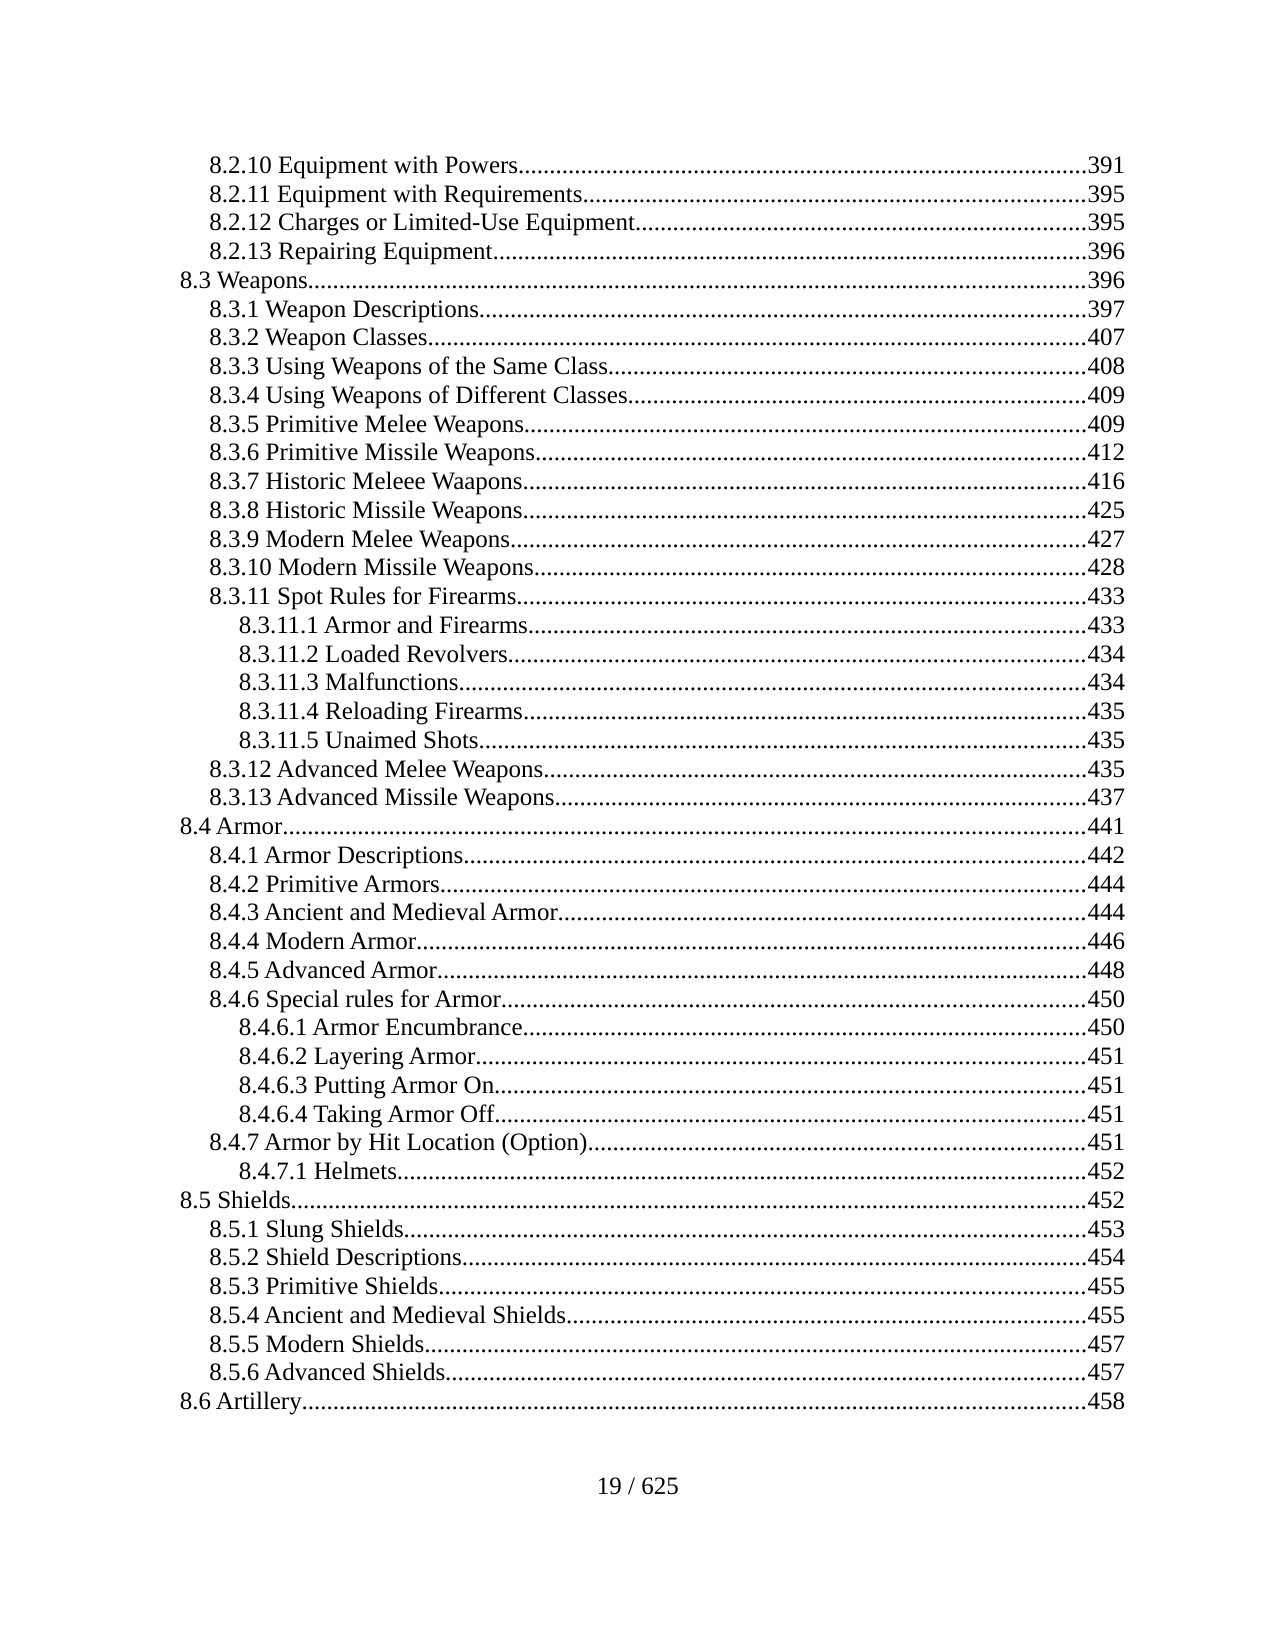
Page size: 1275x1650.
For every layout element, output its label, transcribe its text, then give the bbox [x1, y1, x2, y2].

text 8.5.6 Advanced Shields 457 [209, 1357, 1125, 1386]
text 8.5 Shields 452 [179, 1185, 1125, 1214]
text 8.4 Armor 441 [179, 811, 1125, 840]
text 8.4.5 Advanced Armor 448 [209, 955, 1125, 984]
text 8.5.2 Shield Descriptions 454 [209, 1242, 1125, 1271]
text 8.3.11.1 Armor and Firearms 433 [238, 610, 1125, 639]
text 8.3.11.5 Unaimed Shots 435 [238, 725, 1125, 754]
text 8.4.6.3 Putting Armor On 451 [238, 1070, 1125, 1099]
text 8.3.11.4 Reloading Firearms 435 [238, 696, 1125, 725]
text 8.4.1 Armor Descriptions 442 [209, 840, 1125, 869]
text 8.2.11 Equipment with Requirements 395 [209, 179, 1125, 207]
text 8.6 Artillery 458 [179, 1386, 1125, 1415]
text 8.2.13 Repairing Equipment 396 [209, 236, 1125, 265]
text 8.4.4 Modern Armor 446 [209, 926, 1125, 955]
text 8.5.5 Modern Shields 457 [209, 1329, 1125, 1357]
text 8.3.6 Primitive Missile Weapons 412 [209, 437, 1125, 466]
text 8.4.6.4 Taking Armor Off 451 [238, 1099, 1125, 1127]
text 8.3.5 Primitive Melee Weapons 409 [209, 409, 1125, 437]
text 8.3.8 Historic Missile Weapons 425 [209, 495, 1125, 524]
text 8.4.6.1 Armor Encumbrance 450 [238, 1012, 1125, 1041]
text 8.5.1 Slung Shields 453 [209, 1214, 1125, 1242]
text 8.3.1 Weapon Descriptions 397 [209, 294, 1125, 322]
text 8.3.7 Historic Meleee Waapons 416 [209, 466, 1125, 495]
text 8.3.4 Using Weapons of Different Classes 409 [209, 380, 1125, 409]
text 8.2.12 Charges or Limited-Use Equipment 395 [209, 207, 1125, 236]
text 8.4.7.1 Helmets 452 [238, 1156, 1125, 1185]
text 8.4.6.2 Layering Armor 451 [238, 1041, 1125, 1070]
text 8.3.12 Advanced Melee Weapons 435 [209, 754, 1125, 782]
text 8.3.9 Modern Melee Weapons 427 [209, 524, 1125, 552]
text 8.3.11.3 Malfunctions 434 [238, 667, 1125, 696]
text 8.4.2 Primitive Armors 444 [209, 869, 1125, 897]
text 8.3.3 Using Weapons of the Same Class 408 [209, 351, 1125, 380]
text 8.3.2 Weapon Classes 407 [209, 322, 1125, 351]
text 8.4.6 Special rules for Armor 450 [209, 984, 1125, 1012]
text 8.3.11.2 Loaded Revolvers 434 [238, 639, 1125, 667]
text 8.4.3 Ancient and Medieval Armor 444 [209, 897, 1125, 926]
text 8.3 Weapons 396 [179, 265, 1125, 294]
text 8.3.11 Spot Rules for Firearms 433 [209, 581, 1125, 610]
text 8.3.10 Modern Missile Weapons 428 [209, 552, 1125, 581]
text 8.5.3 Primitive Shields 455 [209, 1271, 1125, 1300]
text 8.4.7 Armor by Hit Location (Option) 451 [209, 1127, 1125, 1156]
text 8.5.4 Ancient and Medieval Shields 455 [209, 1300, 1125, 1329]
text 8.2.10 Equipment with Powers 391 [209, 150, 1125, 179]
text 8.3.13 Advanced Missile Weapons 437 [209, 782, 1125, 811]
